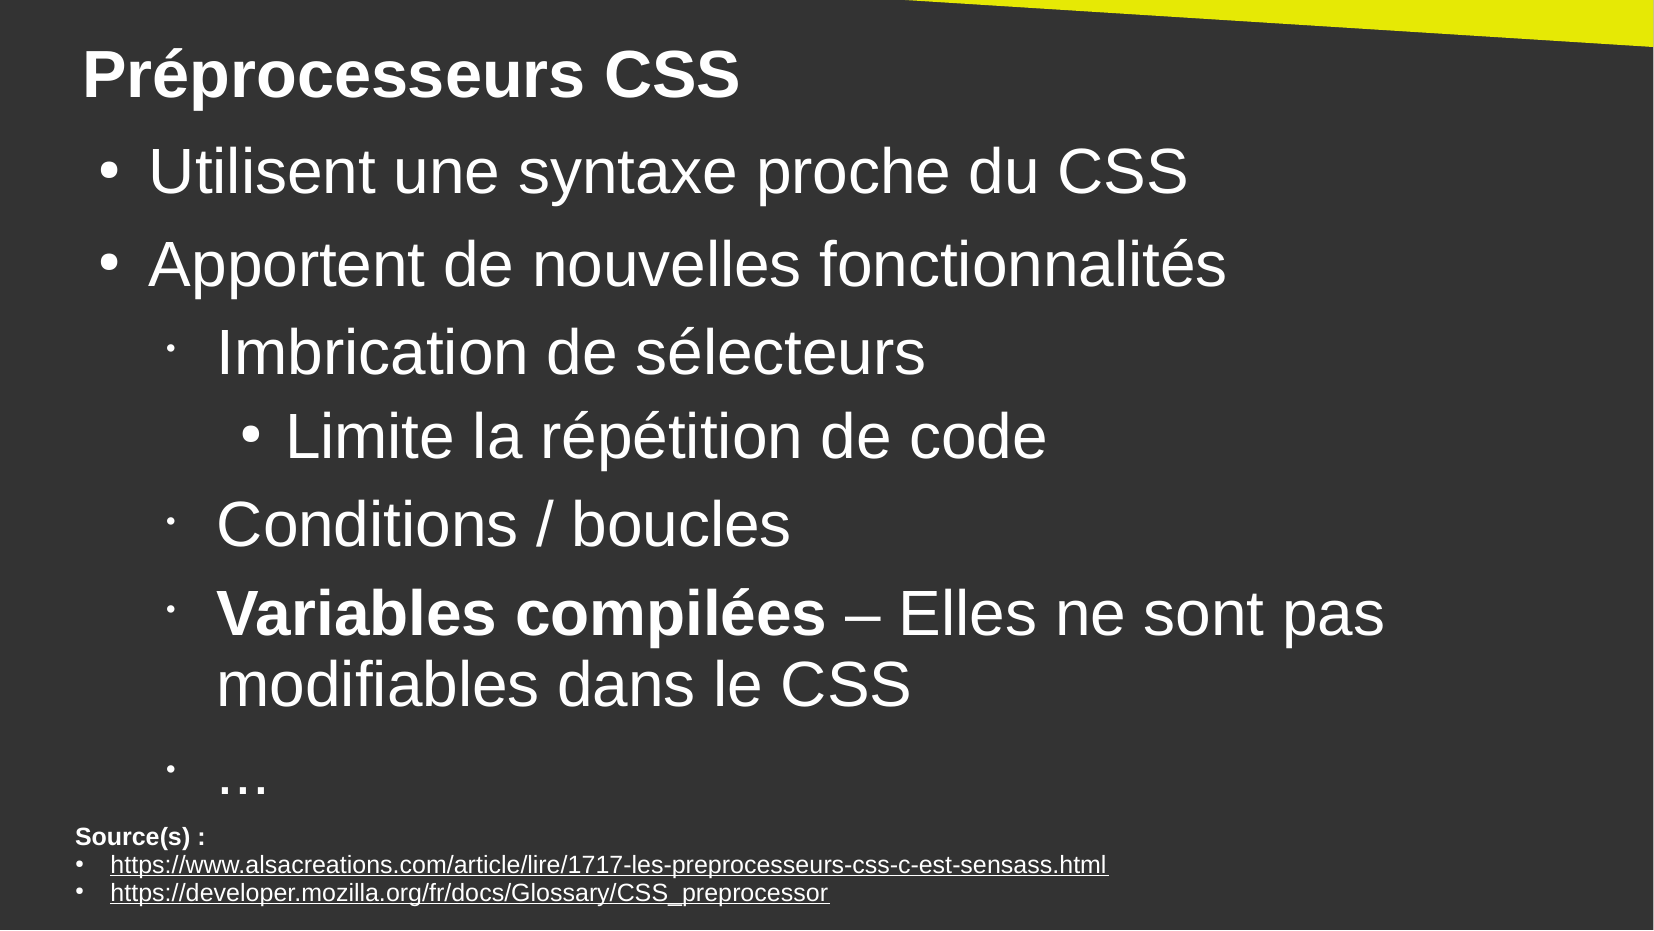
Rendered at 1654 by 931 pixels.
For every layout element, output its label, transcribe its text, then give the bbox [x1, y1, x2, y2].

text_box [905, 0, 1654, 48]
text_box Source(s) : https://www.alsacreations.com/article/lire/1717-les-preprocesseurs-css-c-est-sensass.html https://developer.mozilla.org/fr/docs/Glossary/CSS_preprocessor [60, 815, 1546, 929]
list Utilisent une syntaxe proche du CSS Apportent de nouvelles fonctionnalités Imbrication de sélecteurs Limite la répétition de code Conditions / boucles Variables compilées – Elles ne sont pas modifiables dans le CSS ... [80, 135, 1620, 816]
title Préprocesseurs CSS [82, 37, 1571, 114]
